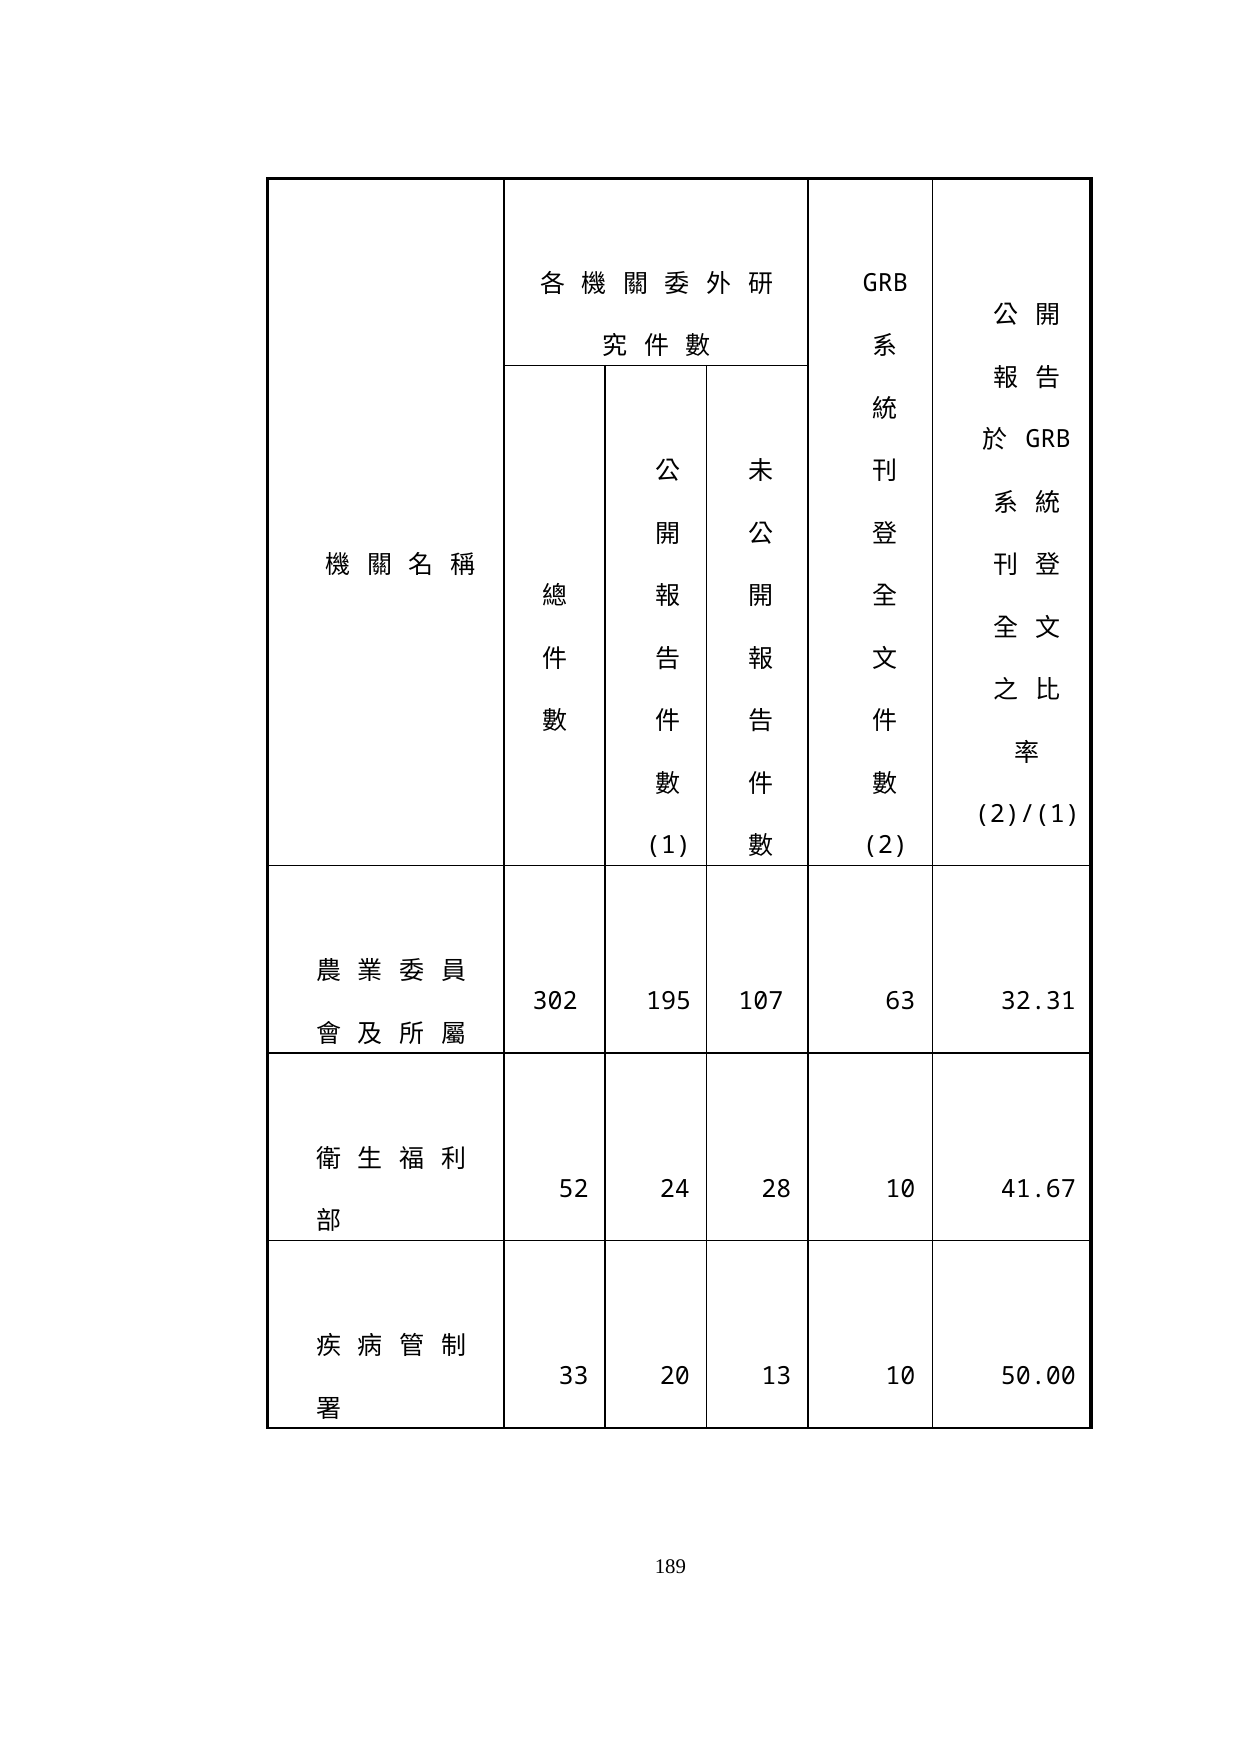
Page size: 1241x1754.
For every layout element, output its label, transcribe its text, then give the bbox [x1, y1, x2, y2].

table_cell 28 [707, 1054, 807, 1240]
table_header 各機關委外研究件數 [505, 180, 807, 365]
table_cell 195 [606, 866, 706, 1052]
table_cell 63 [809, 866, 932, 1052]
table_cell 32.31 [933, 866, 1089, 1052]
table_cell 52 [505, 1054, 604, 1240]
table_cell 疾病管制署 [269, 1241, 503, 1427]
table_cell 總件數 [505, 366, 604, 865]
table_cell 10 [809, 1054, 932, 1240]
table_cell 33 [505, 1241, 604, 1427]
table_cell 衛生福利部 [269, 1054, 503, 1240]
table_cell 302 [505, 866, 604, 1052]
table_cell 13 [707, 1241, 807, 1427]
table_header 公開報告於GRB系統刊登全文之比率(2)/(1) [933, 180, 1089, 865]
table_cell 20 [606, 1241, 706, 1427]
table_cell 24 [606, 1054, 706, 1240]
table_cell 50.00 [933, 1241, 1089, 1427]
table_cell 未公開報告件數 [707, 366, 807, 865]
table_cell 農業委員會及所屬 [269, 866, 503, 1052]
table_cell 41.67 [933, 1054, 1089, 1240]
table_header 機關名稱 [269, 180, 503, 865]
table_cell 107 [707, 866, 807, 1052]
table_cell 公開報告件數(1) [606, 366, 706, 865]
table_header GRB系統刊登全文件數(2) [809, 180, 932, 865]
table_cell 10 [809, 1241, 932, 1427]
